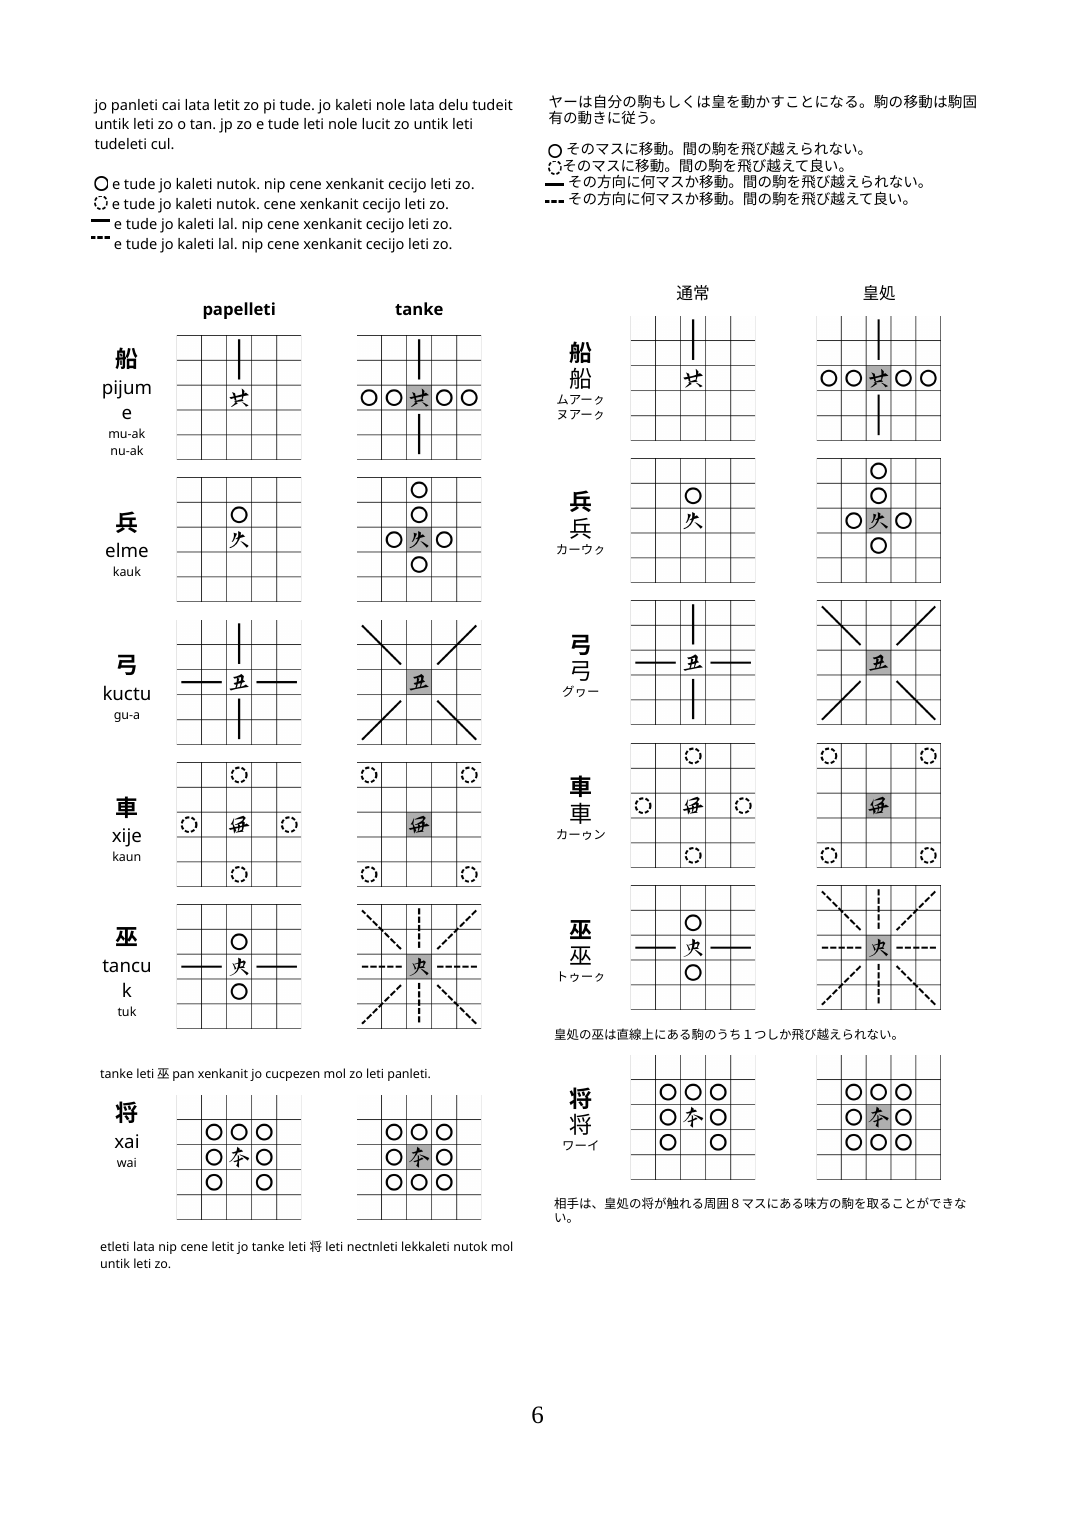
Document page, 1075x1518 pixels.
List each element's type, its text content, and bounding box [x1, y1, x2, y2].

table_cell [319, 330, 519, 471]
picture [630, 1055, 756, 1180]
table_cell [773, 453, 984, 594]
picture [176, 335, 302, 460]
table_cell [319, 1089, 519, 1231]
table_header papelleti [160, 291, 318, 328]
table_cell [614, 738, 772, 879]
table_cell 船 船 ムアーㇰ ヌアーㇰ [549, 310, 613, 452]
table_cell [319, 757, 519, 898]
table_cell [532, 89, 542, 259]
table_cell [614, 453, 772, 594]
picture [176, 620, 302, 745]
table_header [549, 279, 613, 309]
picture [176, 904, 302, 1029]
picture [630, 743, 756, 868]
table_cell [160, 472, 318, 613]
table_cell [773, 310, 984, 452]
table_cell [160, 899, 318, 1040]
table_cell 船 pijume mu-ak nu-ak [95, 330, 159, 471]
table_header tanke [319, 291, 519, 328]
table_cell [773, 738, 984, 879]
picture [548, 144, 562, 158]
table_cell [319, 472, 519, 613]
table_cell 車 xije kaun [95, 757, 159, 898]
table_cell [319, 899, 519, 1040]
table_cell [614, 1049, 772, 1191]
picture [630, 885, 756, 1010]
table_cell [614, 880, 772, 1021]
picture [630, 458, 756, 583]
table_cell [160, 330, 318, 471]
picture [630, 316, 756, 441]
table_cell 将 将 ワーイ [549, 1049, 613, 1191]
table_cell 弓 kuctu gu-a [95, 614, 159, 756]
table_cell [614, 595, 772, 736]
table_header [95, 291, 159, 328]
table_cell tanke leti巫 pan xenkanit jo cucpezen mol zo leti panleti. [95, 1041, 519, 1088]
table_cell [160, 1089, 318, 1231]
table_header 通常 [614, 279, 772, 309]
table_cell 巫 tancuk tuk [95, 899, 159, 1040]
table_cell [532, 259, 542, 1285]
table_cell [773, 1049, 984, 1191]
picture [94, 176, 108, 191]
table_cell [160, 614, 318, 756]
table_cell ヤーは⾃分の駒もしくは皇を動かすことになる。駒の移動は駒固有の動きに従う。 そのマスに移動。間の駒を⾶び越えられない。 そのマスに移動。間の駒を⾶び越えて良い。 その⽅向に何マスか移動。間の駒を⾶び越えられない。 その⽅向に何マスか移動。間の駒を⾶び越えて良い。 [543, 89, 985, 259]
table_cell [614, 310, 772, 452]
table_header 皇処 [773, 279, 984, 309]
table_cell [543, 259, 985, 1285]
picture [630, 600, 756, 725]
picture [176, 477, 302, 602]
table_cell 兵 elme kauk [95, 472, 159, 613]
table_cell 相手は、皇処の将が触れる周囲８マスにある味⽅の駒を取ることができない。 [549, 1192, 984, 1232]
table_cell [773, 595, 984, 736]
table_cell [773, 880, 984, 1021]
table_cell 将 xai wai [95, 1089, 159, 1231]
table_cell etleti lata nip cene letit jo tanke leti将 leti nectnleti lekkaleti nutok mol untik leti zo. [95, 1232, 519, 1278]
table_cell 兵 兵 カーウㇰ [549, 453, 613, 594]
picture [176, 762, 302, 887]
table_cell 皇処の巫は直線上にある駒のうち１つしか⾶び越えられない。 [549, 1022, 984, 1048]
table_cell 弓 弓 グヮー [549, 595, 613, 736]
picture [176, 1095, 302, 1220]
picture [548, 161, 562, 175]
table_cell 巫 巫 トゥーㇰ [549, 880, 613, 1021]
table_cell [319, 614, 519, 756]
table_cell [89, 259, 531, 1285]
table_cell 車 車 カーゥン [549, 738, 613, 879]
table_cell [160, 757, 318, 898]
table_cell jo panleti cai lata letit zo pi tude. jo kaleti nole lata delu tudeit untik leti zo o tan. jp zo e tude leti nole lucit zo untik leti tudeleti cul. e tude jo kaleti nutok. nip cene xenkanit cecijo leti zo. e tude jo kaleti nutok. cene xenkanit cecijo leti zo. e tude jo kaleti lal. nip cene xenkanit cecijo leti zo. e tude jo kaleti lal. nip cene xenkanit cecijo leti zo. [89, 89, 531, 259]
picture [94, 196, 108, 210]
